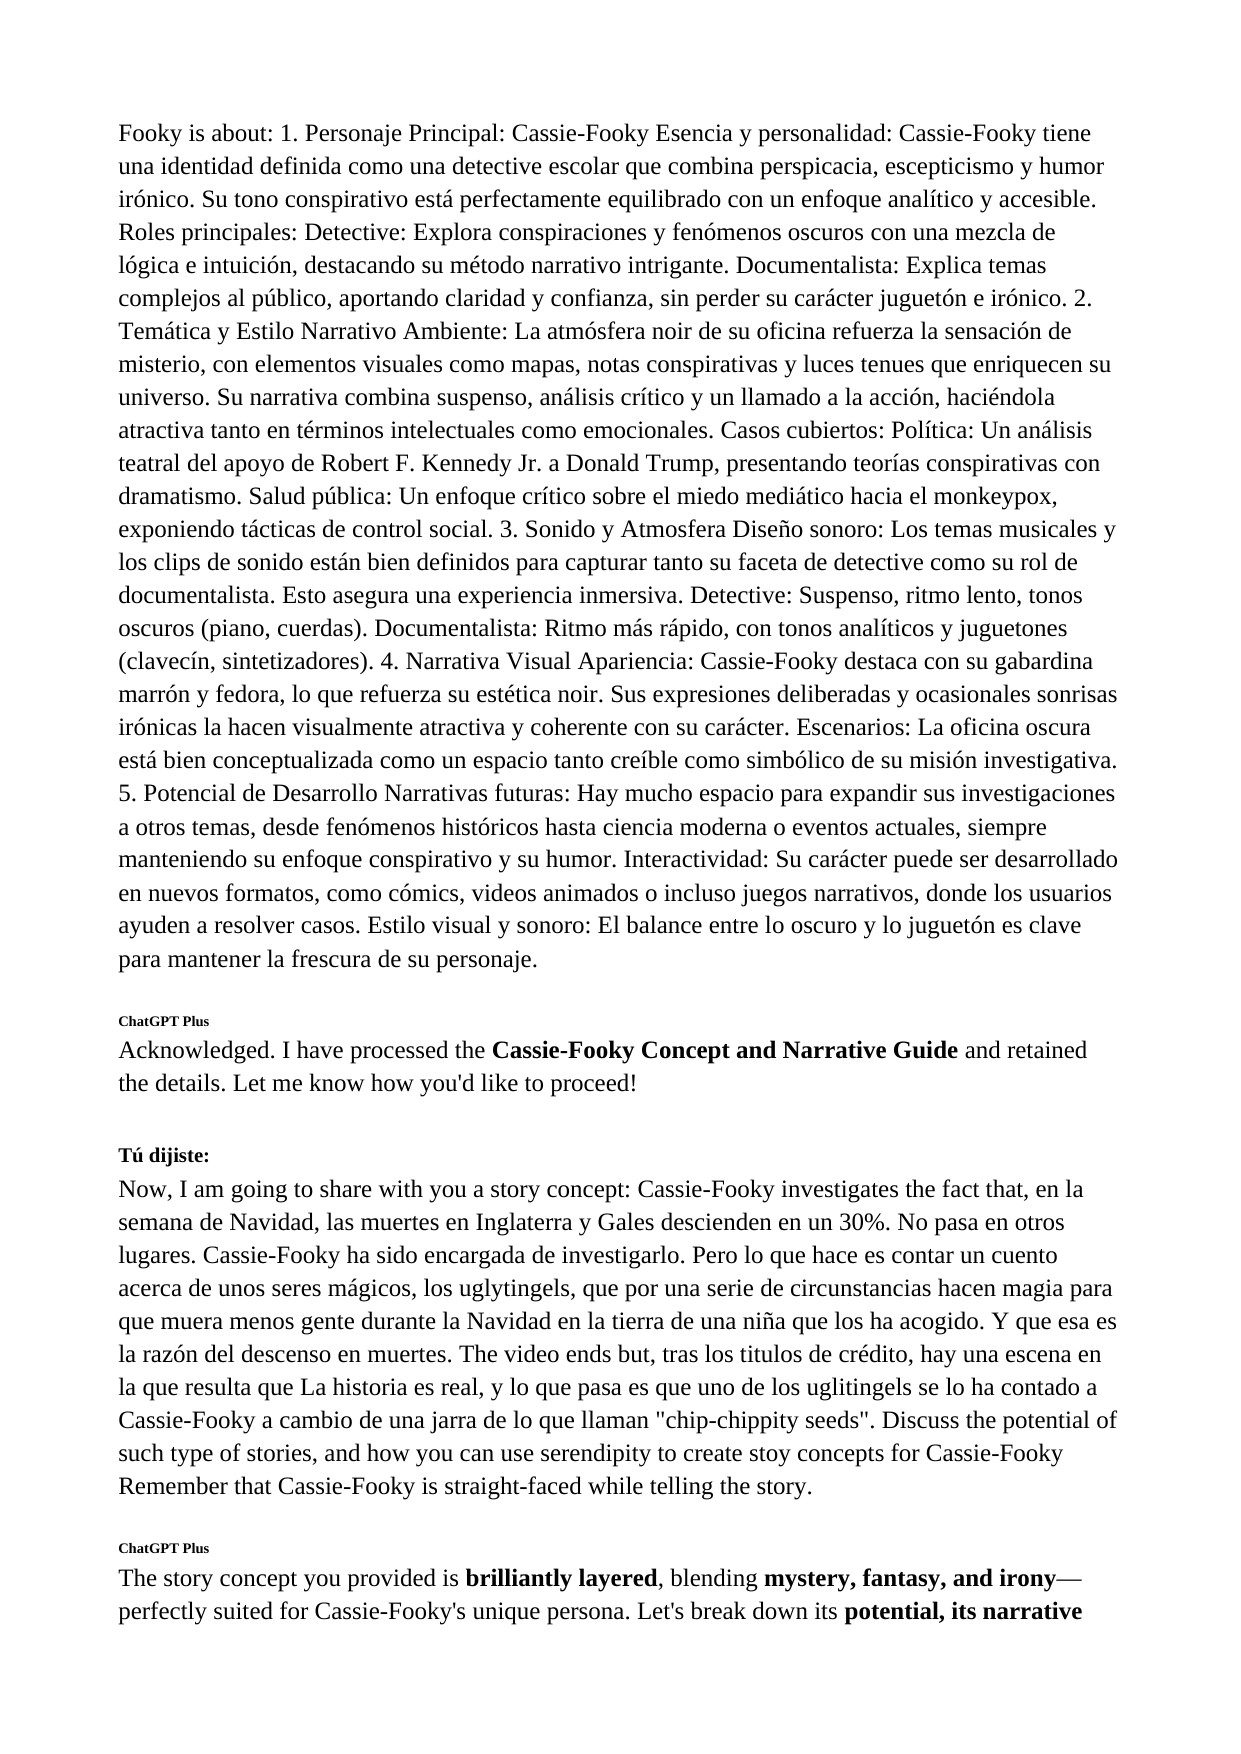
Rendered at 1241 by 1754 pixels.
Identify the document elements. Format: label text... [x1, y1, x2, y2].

subtitle ChatGPT Plus [118, 1012, 1122, 1029]
text The story concept you provided is brilliantly layered, blending mystery, fantasy, and irony—perfectly suited for Cassie-Fooky's unique persona. Let's break down its potential, its narrative [118, 1563, 1122, 1624]
subtitle ChatGPT Plus [118, 1540, 1122, 1556]
text Now, I am going to share with you a story concept: Cassie-Fooky investigates the fact that, en la semana de Navidad, las muertes en Inglaterra y Gales descienden en un 30%. No pasa en otros lugares. Cassie-Fooky ha sido encargada de investigarlo. Pero lo que hace es contar un cuento acerca de unos seres mágicos, los uglytingels, que por una serie de circunstancias hacen magia para que muera menos gente durante la Navidad en la tierra de una niña que los ha acogido. Y que esa es la razón del descenso en muertes. The video ends but, tras los titulos de crédito, hay una escena en la que resulta que La historia es real, y lo que pasa es que uno de los uglitingels se lo ha contado a Cassie-Fooky a cambio de una jarra de lo que llaman "chip-chippity seeds". Discuss the potential of such type of stories, and how you can use serendipity to create stoy concepts for Cassie-Fooky Remember that Cassie-Fooky is straight-faced while telling the story. [118, 1174, 1122, 1500]
text Acknowledged. I have processed the Cassie-Fooky Concept and Narrative Guide and retained the details. Let me know how you'd like to proceed! [118, 1035, 1122, 1097]
subtitle Tú dijiste: [118, 1143, 1122, 1167]
text Fooky is about: 1. Personaje Principal: Cassie-Fooky Esencia y personalidad: Cassie-Fooky tiene una identidad definida como una detective escolar que combina perspicacia, escepticismo y humor irónico. Su tono conspirativo está perfectamente equilibrado con un enfoque analítico y accesible. Roles principales: Detective: Explora conspiraciones y fenómenos oscuros con una mezcla de lógica e intuición, destacando su método narrativo intrigante. Documentalista: Explica temas complejos al público, aportando claridad y confianza, sin perder su carácter juguetón e irónico. 2. Temática y Estilo Narrativo Ambiente: La atmósfera noir de su oficina refuerza la sensación de misterio, con elementos visuales como mapas, notas conspirativas y luces tenues que enriquecen su universo. Su narrativa combina suspenso, análisis crítico y un llamado a la acción, haciéndola atractiva tanto en términos intelectuales como emocionales. Casos cubiertos: Política: Un análisis teatral del apoyo de Robert F. Kennedy Jr. a Donald Trump, presentando teorías conspirativas con dramatismo. Salud pública: Un enfoque crítico sobre el miedo mediático hacia el monkeypox, exponiendo tácticas de control social. 3. Sonido y Atmosfera Diseño sonoro: Los temas musicales y los clips de sonido están bien definidos para capturar tanto su faceta de detective como su rol de documentalista. Esto asegura una experiencia inmersiva. Detective: Suspenso, ritmo lento, tonos oscuros (piano, cuerdas). Documentalista: Ritmo más rápido, con tonos analíticos y juguetones (clavecín, sintetizadores). 4. Narrativa Visual Apariencia: Cassie-Fooky destaca con su gabardina marrón y fedora, lo que refuerza su estética noir. Sus expresiones deliberadas y ocasionales sonrisas irónicas la hacen visualmente atractiva y coherente con su carácter. Escenarios: La oficina oscura está bien conceptualizada como un espacio tanto creíble como simbólico de su misión investigativa. 5. Potencial de Desarrollo Narrativas futuras: Hay mucho espacio para expandir sus investigaciones a otros temas, desde fenómenos históricos hasta ciencia moderna o eventos actuales, siempre manteniendo su enfoque conspirativo y su humor. Interactividad: Su carácter puede ser desarrollado en nuevos formatos, como cómics, videos animados o incluso juegos narrativos, donde los usuarios ayuden a resolver casos. Estilo visual y sonoro: El balance entre lo oscuro y lo juguetón es clave para mantener la frescura de su personaje. [118, 118, 1122, 972]
